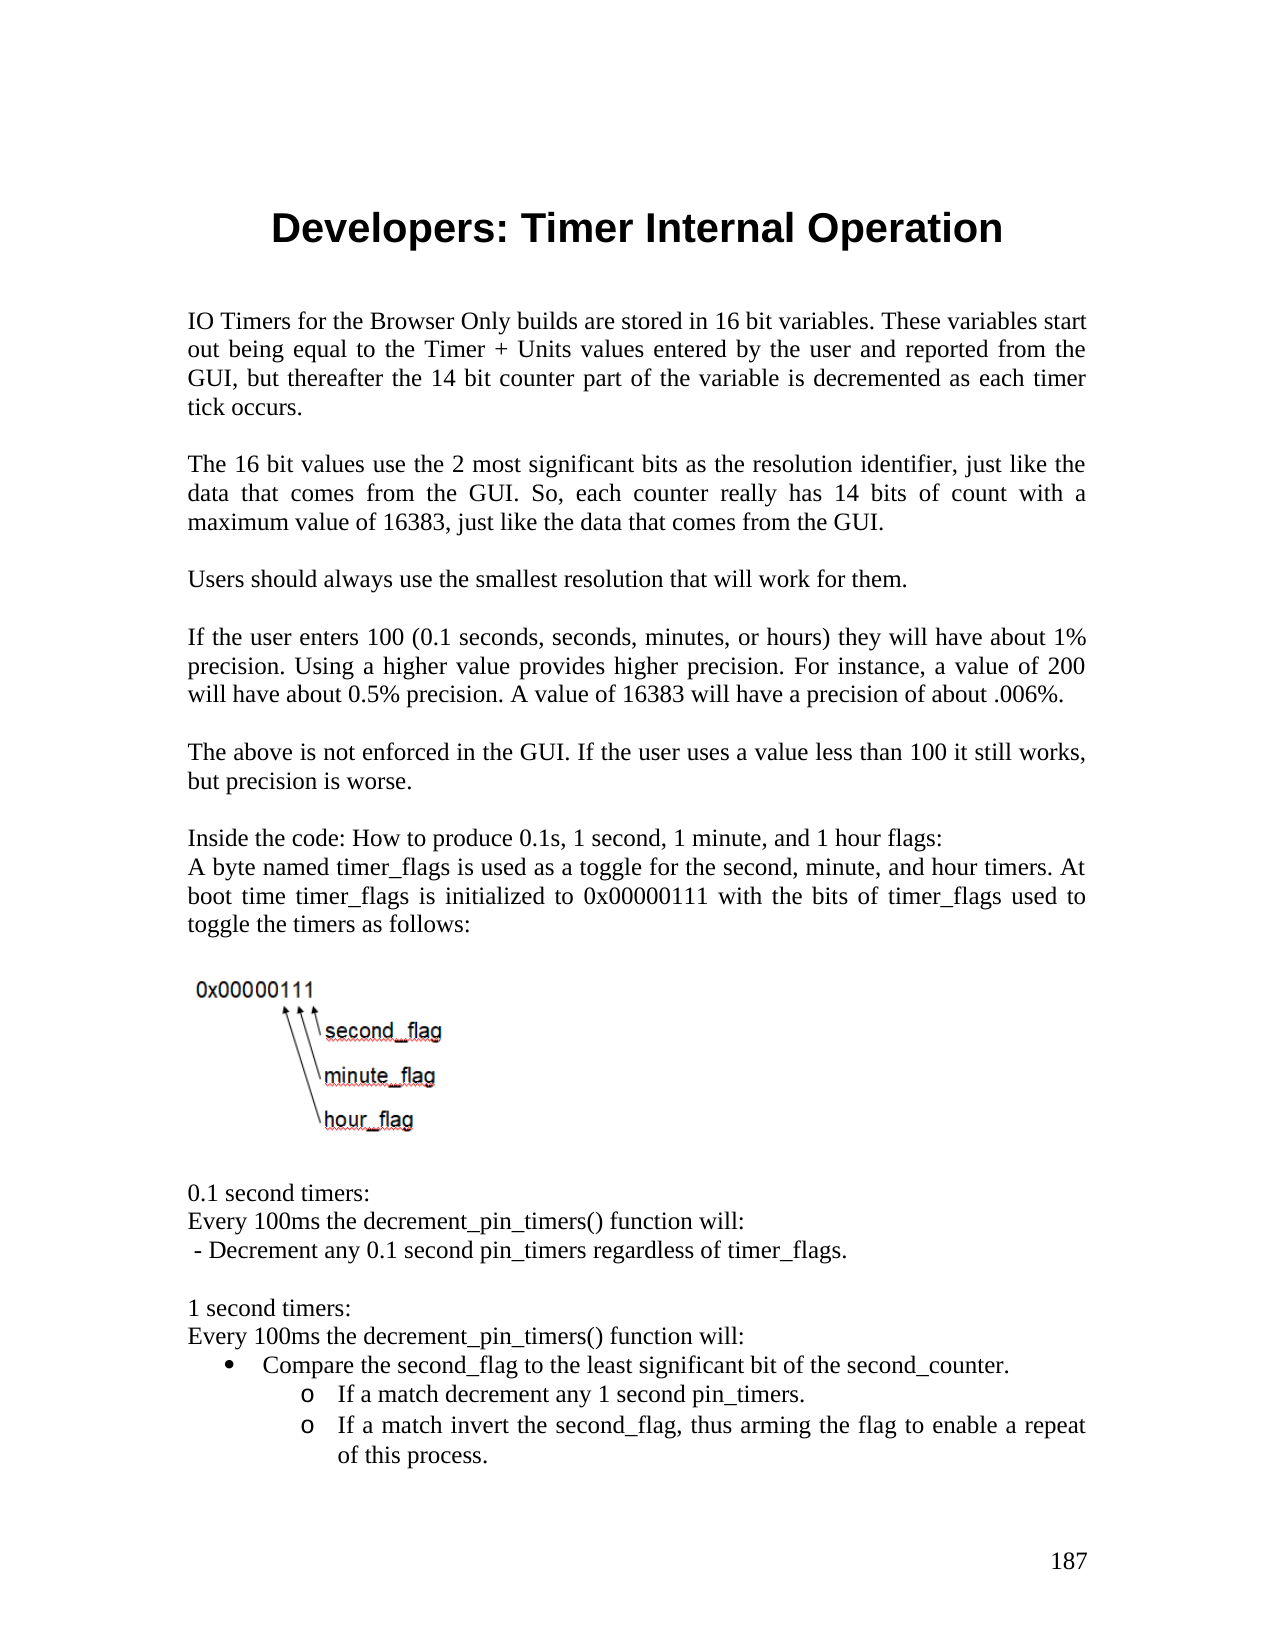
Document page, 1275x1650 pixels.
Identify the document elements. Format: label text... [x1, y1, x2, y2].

text Every 100ms the decrement_pin_timers() function will: [187, 1206, 1087, 1235]
text 0.1 second timers: [187, 1178, 1087, 1206]
text The 16 bit values use the 2 most significant bits as the resolution identifier, just like the data that comes from the GUI. So, each counter really has 14 bits of count with a maximum value of 16383, just like the data that comes from the GUI. [187, 449, 1087, 536]
text If the user enters 100 (0.1 seconds, seconds, minutes, or hours) they will have about 1% precision. Using a higher value provides higher precision. For instance, a value of 200 will have about 0.5% precision. A value of 16383 will have a precision of about .006%. [187, 622, 1087, 708]
text The above is not enforced in the GUI. If the user uses a value less than 100 it still works, but precision is worse. [187, 737, 1087, 794]
picture [187, 967, 450, 1149]
text IO Timers for the Browser Only builds are stored in 16 bit variables. These variables start out being equal to the Timer + Units values entered by the user and reported from the GUI, but thereafter the 14 bit counter part of the variable is decremented as each timer tick occurs. [187, 306, 1087, 421]
text Inside the code: How to produce 0.1s, 1 second, 1 minute, and 1 hour flags: [187, 823, 1087, 852]
subtitle Developers: Timer Internal Operation [187, 204, 1087, 252]
text 1 second timers: [187, 1293, 1087, 1321]
text Every 100ms the decrement_pin_timers() function will: [187, 1321, 1087, 1350]
list Compare the second_flag to the least significant bit of the second_counter. [225, 1350, 1087, 1379]
text A byte named timer_flags is used as a toggle for the second, minute, and hour timers. At boot time timer_flags is initialized to 0x00000111 with the bits of timer_flags used to toggle the timers as follows: [187, 852, 1087, 938]
list If a match decrement any 1 second pin_timers. [300, 1379, 1087, 1410]
list If a match invert the second_flag, thus arming the flag to enable a repeat of this process. [300, 1410, 1087, 1469]
text - Decrement any 0.1 second pin_timers regardless of timer_flags. [187, 1235, 1087, 1264]
text Users should always use the smallest resolution that will work for them. [187, 564, 1087, 593]
